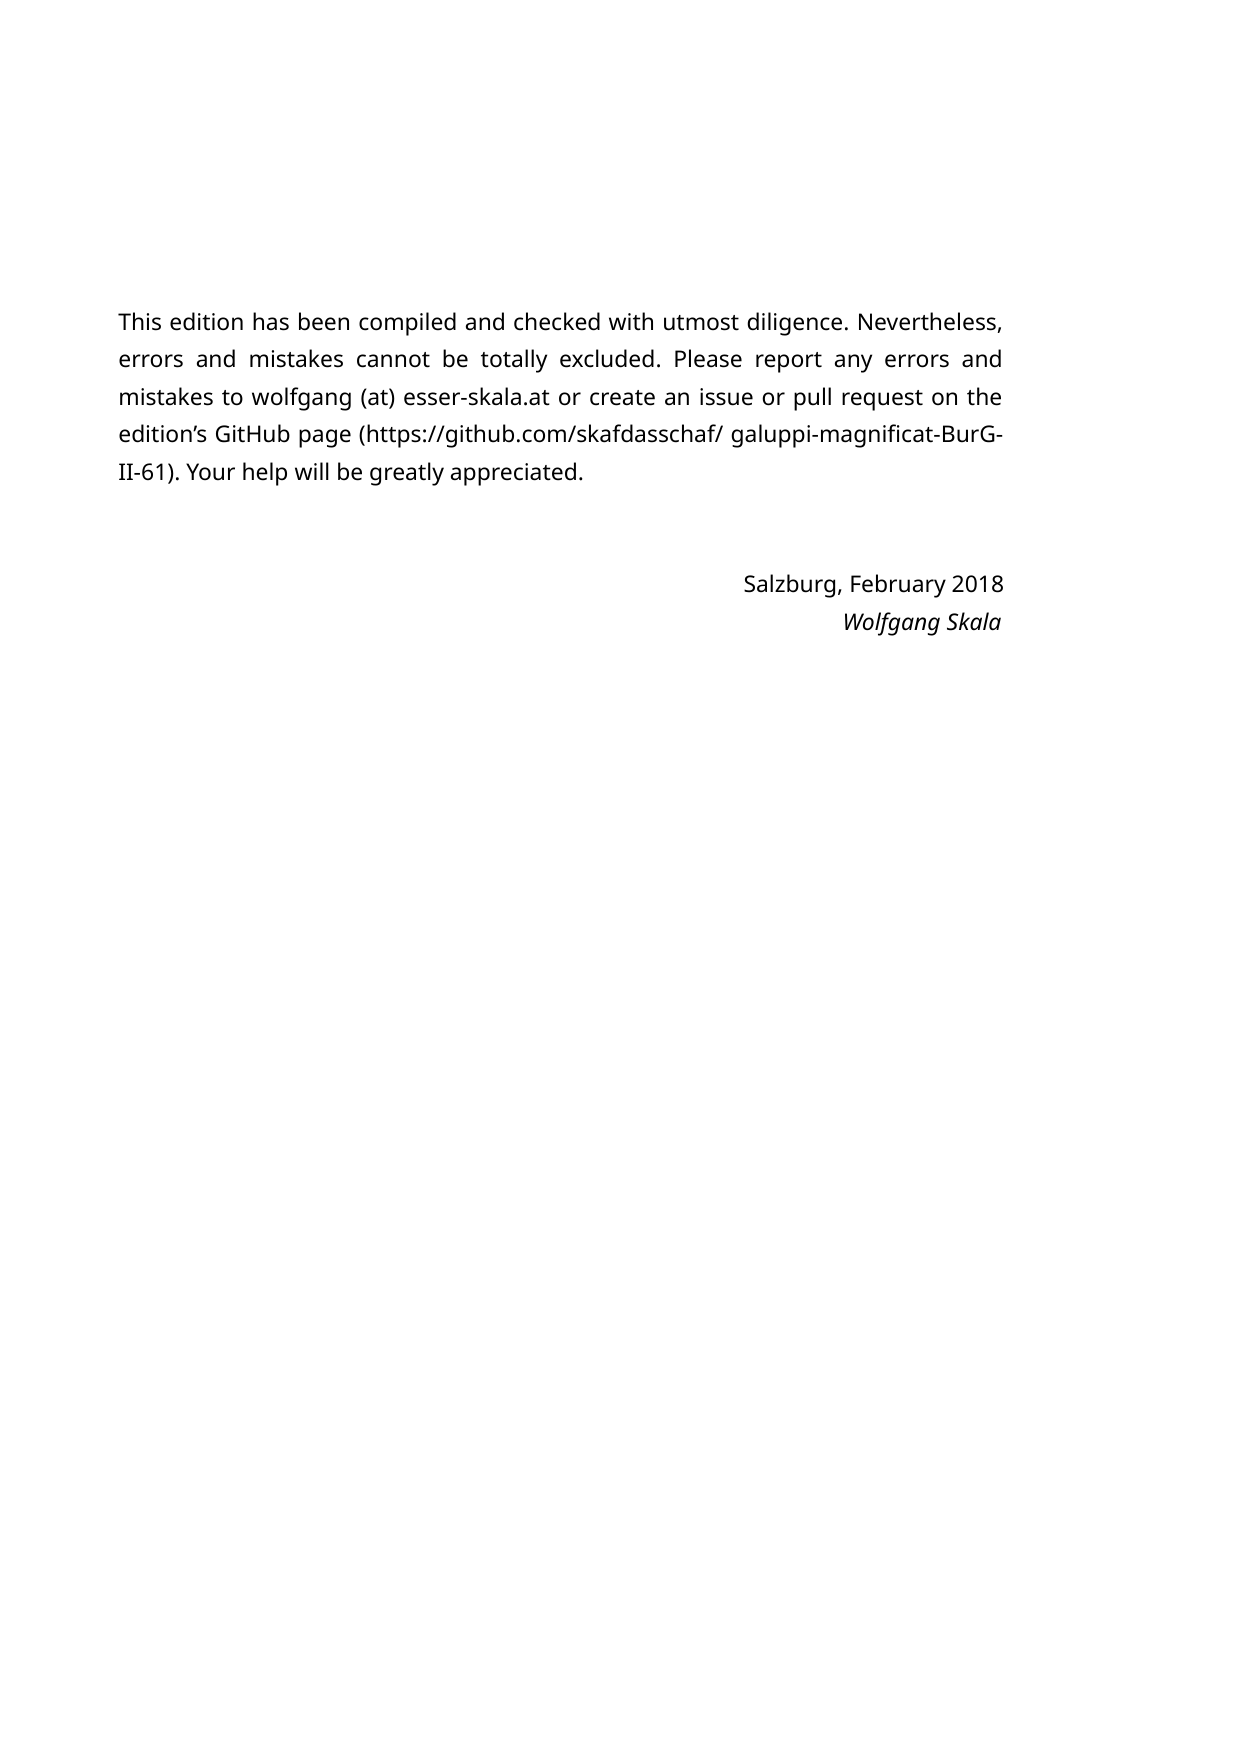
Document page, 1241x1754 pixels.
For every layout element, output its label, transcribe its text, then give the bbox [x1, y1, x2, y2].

text This edition has been compiled and checked with utmost diligence. Nevertheless, errors and mistakes cannot be totally excluded. Please report any errors and mistakes to wolfgang (at) esser-skala.at or create an issue or pull request on the edition’s GitHub page (https://github.com/skafdasschaf/ galuppi-magnificat-BurG-II-61). Your help will be greatly appreciated. [118, 306, 1004, 487]
text Salzburg, February 2018 Wolfgang Skala [118, 568, 1004, 637]
text [118, 118, 1004, 187]
